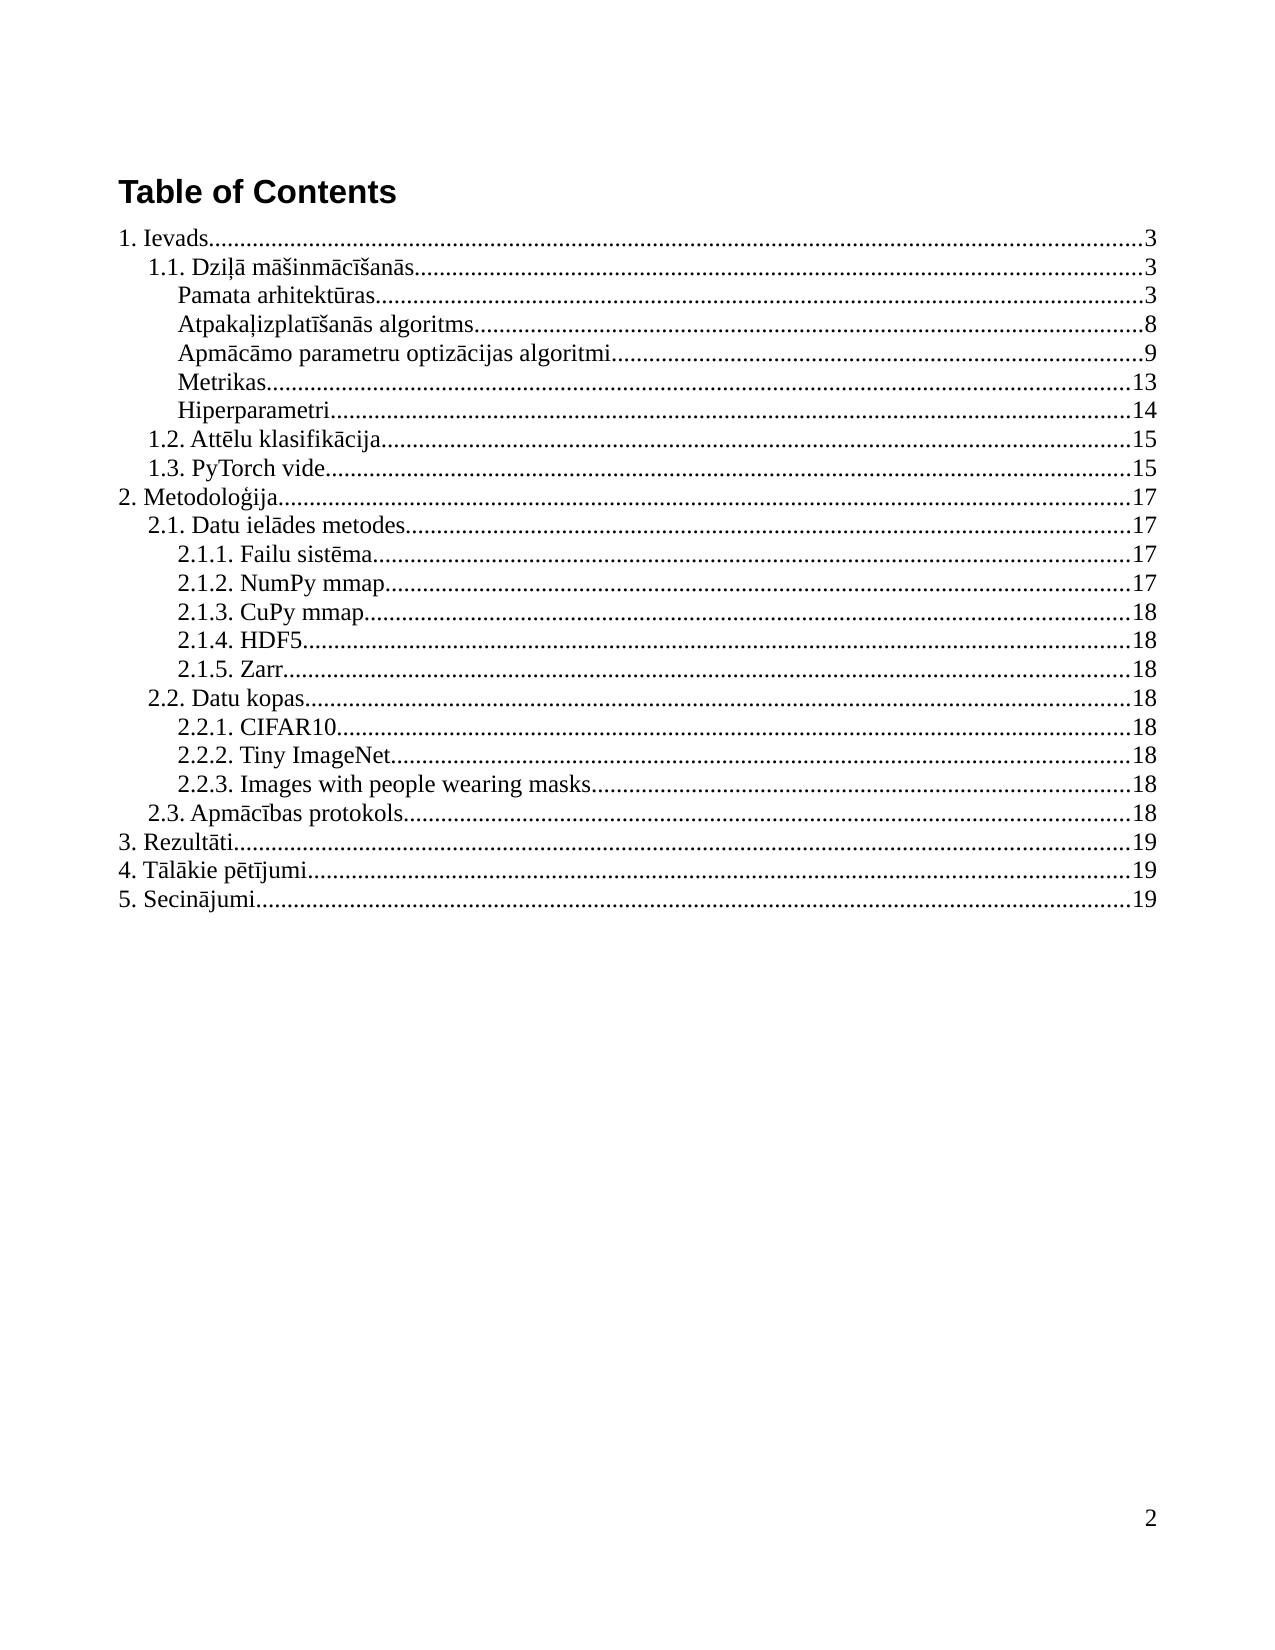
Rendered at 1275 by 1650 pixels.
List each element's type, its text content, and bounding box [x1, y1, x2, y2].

text 3. Rezultāti 19 [118, 827, 1157, 855]
text 2.1.5. Zarr 18 [177, 654, 1157, 683]
text 2.2.1. CIFAR10 18 [177, 712, 1157, 740]
text 2.3. Apmācības protokols 18 [148, 798, 1157, 827]
text 5. Secinājumi 19 [118, 884, 1157, 913]
text 2.1.1. Failu sistēma 17 [177, 539, 1157, 568]
text Metrikas 13 [177, 367, 1157, 395]
text 2.2.2. Tiny ImageNet 18 [177, 740, 1157, 769]
text 4. Tālākie pētījumi 19 [118, 855, 1157, 884]
text 2.1.4. HDF5 18 [177, 625, 1157, 654]
text 1.3. PyTorch vide 15 [148, 453, 1157, 482]
subtitle Table of Contents [118, 172, 1157, 210]
text 2.2. Datu kopas 18 [148, 683, 1157, 712]
text Hiperparametri 14 [177, 395, 1157, 424]
text 1.1. Dziļā māšinmācīšanās 3 [148, 252, 1157, 280]
text Atpakaļizplatīšanās algoritms 8 [177, 309, 1157, 338]
text Pamata arhitektūras 3 [177, 280, 1157, 309]
text 2.1. Datu ielādes metodes 17 [148, 510, 1157, 539]
text 2.2.3. Images with people wearing masks 18 [177, 769, 1157, 798]
text 1.2. Attēlu klasifikācija 15 [148, 424, 1157, 453]
text 2.1.3. CuPy mmap 18 [177, 597, 1157, 625]
text 2.1.2. NumPy mmap 17 [177, 568, 1157, 597]
text Apmācāmo parametru optizācijas algoritmi 9 [177, 338, 1157, 367]
text 2. Metodoloģija 17 [118, 482, 1157, 510]
text 1. Ievads 3 [118, 223, 1157, 252]
